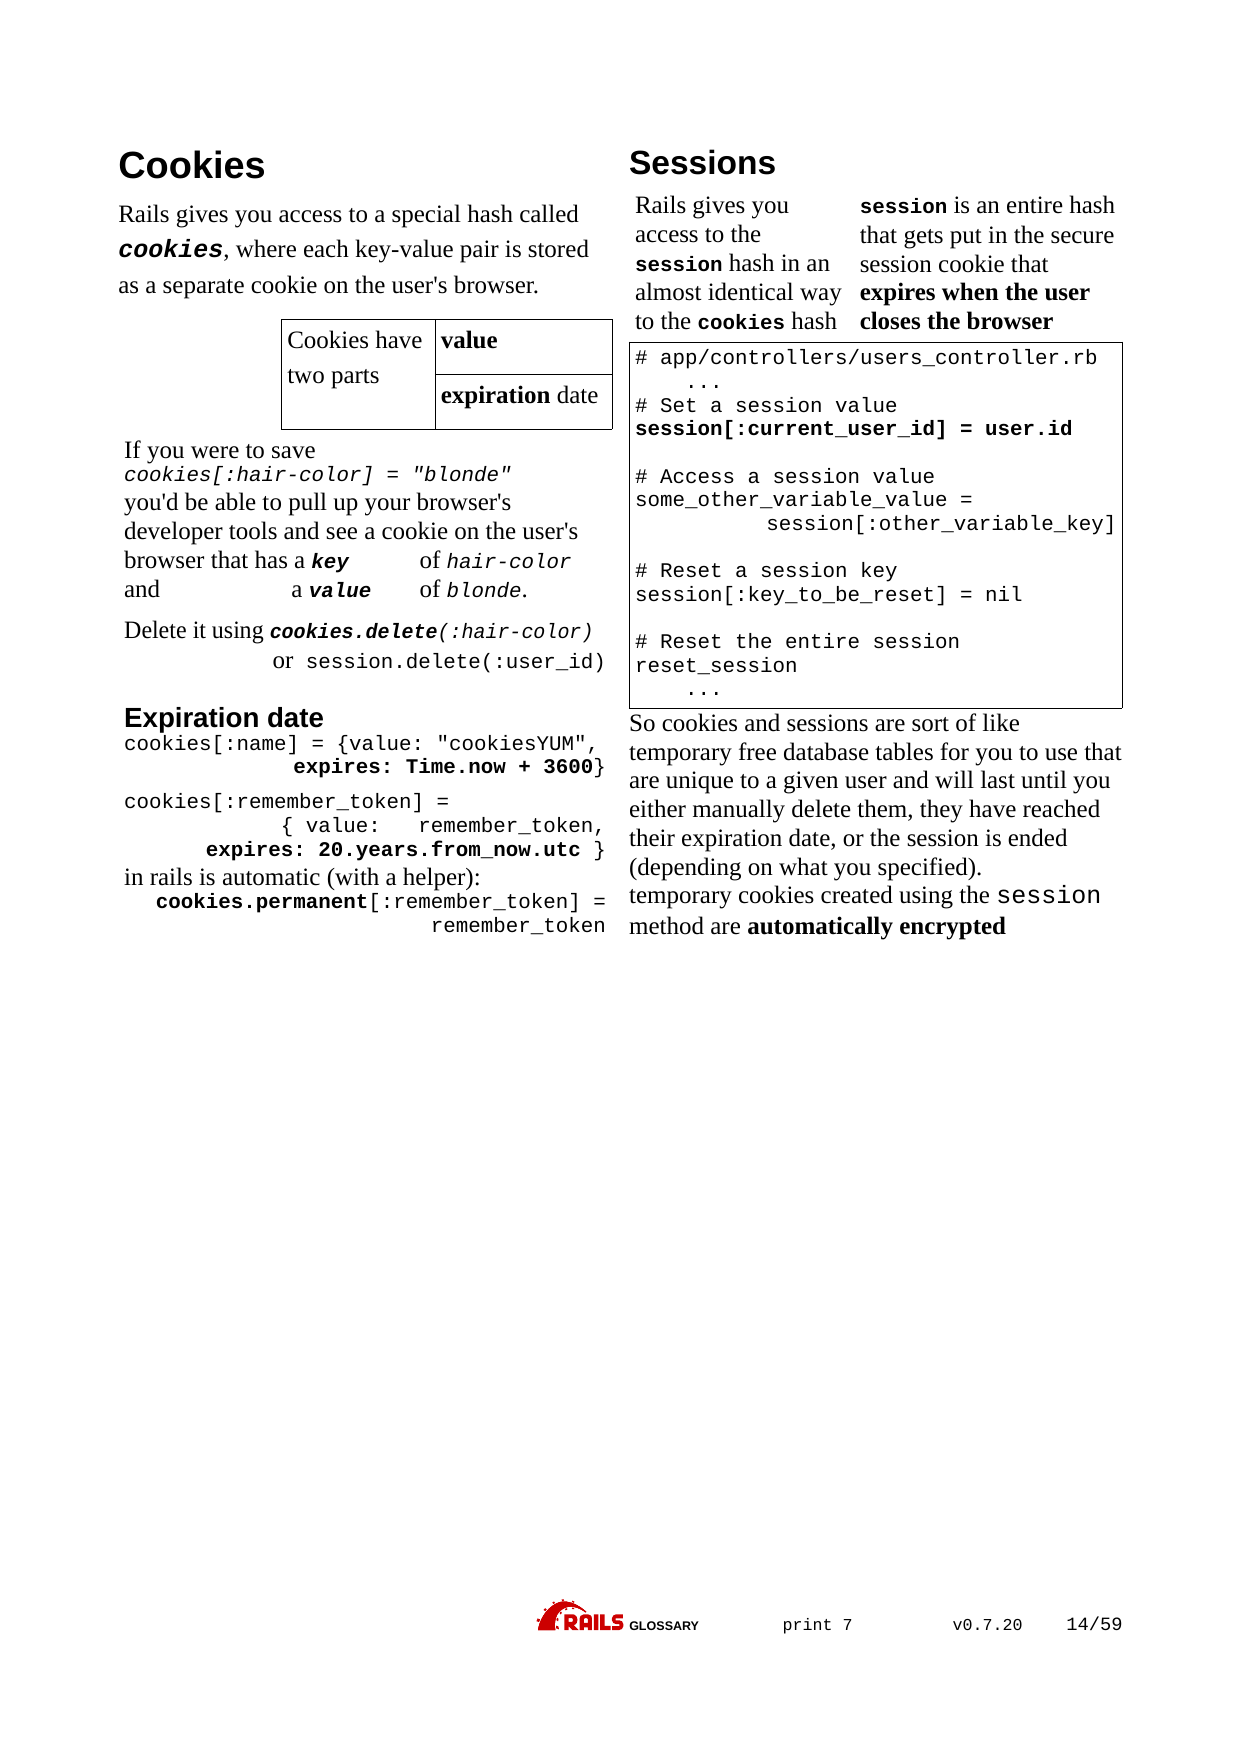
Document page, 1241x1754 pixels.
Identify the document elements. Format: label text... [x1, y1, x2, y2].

text So cookies and sessions are sort of like temporary free database tables for you to use that are unique to a given user and will last until you either manually delete them, they have reached their expiration date, or the session is ended (depending on what you specified). [629, 709, 1122, 880]
text temporary cookies created using the session method are automatically encrypted [629, 880, 1122, 940]
text Rails gives you access to a special hash called cookies, where each key-value pair is stored as a separate cookie on the user's browser. [118, 199, 611, 299]
table_cell expiration date [436, 375, 612, 429]
table_cell cookies[:remember_token] = { value: remember_token, expires: 20.years.from_now.utc } in rails is automatic (with a helper): cookies.permanent[:remember_token] = remember_token [118, 786, 611, 944]
table_cell # app/controllers/users_controller.rb ... # Set a session value session[:current_user_id] = user.id # Access a session value some_other_variable_value = session[:other_variable_key] # Reset a session key session[:key_to_be_reset] = nil # Reset the entire session reset_session ... [630, 343, 1122, 708]
subtitle Sessions [629, 143, 1122, 182]
table_cell Delete it using cookies.delete(:hair-color) or session.delete(:user_id) [118, 610, 611, 680]
table_header Cookies have two parts [282, 320, 435, 429]
table_header If you were to save cookies[:hair-color] = "blonde" you'd be able to pull up your browser's developer tools and see a cookie on the user's browser that has a key of hair-color and a value of blonde. [118, 429, 611, 610]
subtitle Cookies [118, 143, 611, 187]
table_header session is an entire hash that gets put in the secure session cookie that expires when the user closes the browser [854, 185, 1122, 342]
table_header Rails gives you access to the session hash in an almost identical way to the cookies hash [629, 185, 854, 342]
table_cell Expiration date cookies[:name] = {value: "cookiesYUM", expires: Time.now + 3600} [118, 680, 611, 786]
table_header value [436, 320, 612, 374]
